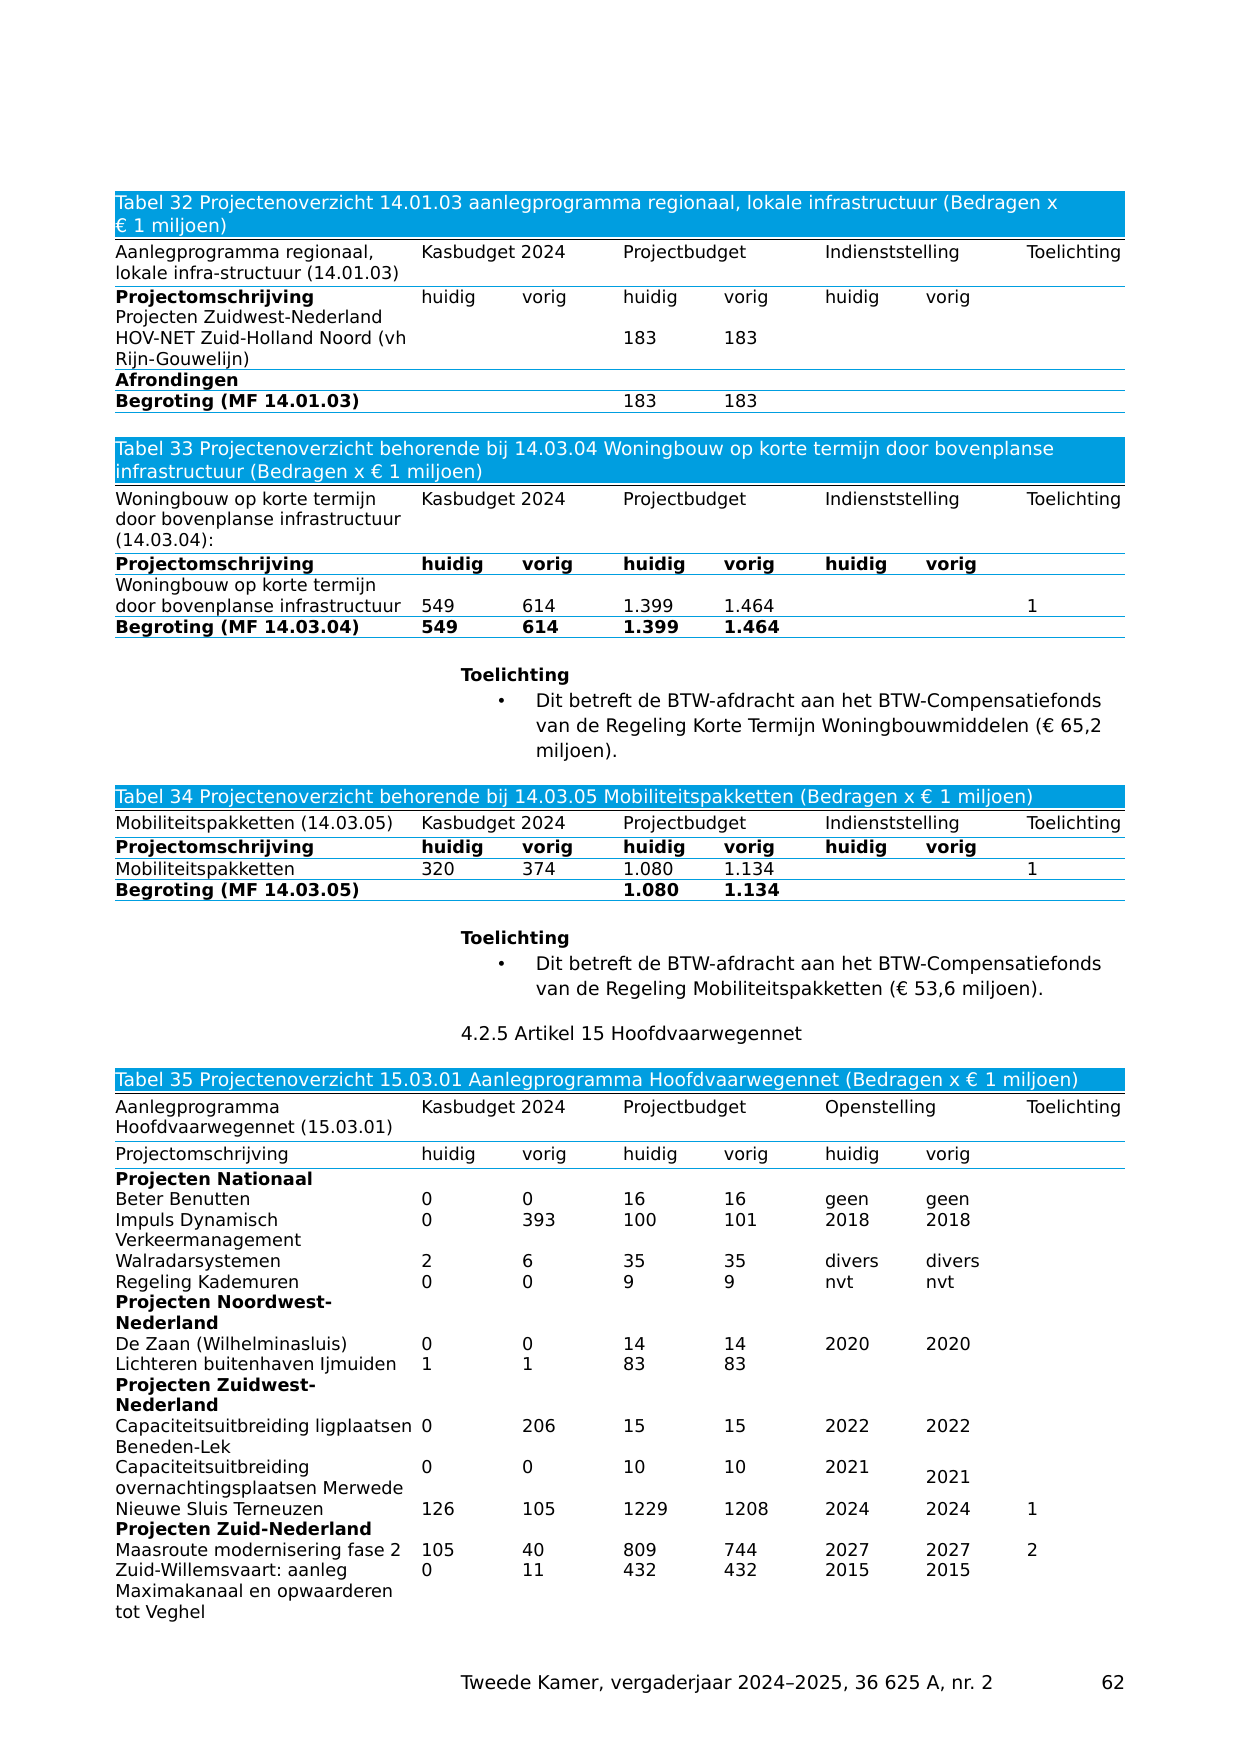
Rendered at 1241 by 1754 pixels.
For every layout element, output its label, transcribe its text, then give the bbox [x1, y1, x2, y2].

table_cell [822, 617, 923, 637]
table_cell huidig [418, 1142, 519, 1168]
table_cell 16 [620, 1189, 721, 1210]
table_cell [620, 370, 721, 390]
table_cell Openstelling [822, 1094, 1024, 1141]
table_cell 0 [519, 1272, 620, 1292]
table_cell [1024, 1354, 1125, 1375]
table_cell divers [822, 1251, 923, 1272]
table_cell 9 [721, 1272, 822, 1292]
table_cell Projectbudget [620, 811, 822, 837]
table_cell [822, 1169, 923, 1189]
table_cell 0 [418, 1560, 519, 1622]
table_cell 1.464 [721, 617, 822, 637]
table_cell 549 [418, 575, 519, 616]
table_cell 744 [721, 1540, 822, 1560]
table_cell [822, 1375, 923, 1416]
table_cell [923, 1354, 1024, 1375]
table_cell 10 [721, 1457, 822, 1498]
table_cell vorig [923, 1142, 1024, 1168]
table_cell [1024, 1169, 1125, 1189]
table_cell [418, 1375, 519, 1416]
table_cell 1 [519, 1354, 620, 1375]
table_cell 0 [418, 1416, 519, 1457]
table_cell 6 [519, 1251, 620, 1272]
table_cell vorig [923, 287, 1024, 307]
table_cell [923, 1375, 1024, 1416]
table_cell 10 [620, 1457, 721, 1498]
table_cell [721, 1375, 822, 1416]
table_cell [418, 880, 519, 900]
table_cell 2018 [822, 1210, 923, 1251]
table_cell 83 [620, 1354, 721, 1375]
table_cell 809 [620, 1540, 721, 1560]
table_cell [721, 1169, 822, 1189]
list Dit betreft de BTW-afdracht aan het BTW-Compensatiefonds van de Regeling Korte Termijn Woningbouwmiddelen (€ 65,2 miljoen). [498, 688, 1125, 763]
table_cell [822, 1354, 923, 1375]
table_cell Beter Benutten [115, 1189, 418, 1210]
table_cell 1 [1024, 859, 1125, 879]
table_cell geen [923, 1189, 1024, 1210]
table_cell [1024, 1142, 1125, 1168]
table_cell [519, 308, 620, 328]
table_cell [519, 370, 620, 390]
table_cell huidig [620, 1142, 721, 1168]
table_cell 35 [620, 1251, 721, 1272]
table_cell [519, 328, 620, 369]
table_cell Projectbudget [620, 240, 822, 286]
table_cell 2027 [822, 1540, 923, 1560]
table_cell [923, 1519, 1024, 1540]
table_cell Afrondingen [115, 370, 418, 390]
table_cell [1024, 1457, 1125, 1498]
table_cell 0 [519, 1189, 620, 1210]
table_cell [418, 328, 519, 369]
table_cell [1024, 554, 1125, 574]
table_cell [418, 1292, 519, 1333]
table_cell 0 [519, 1334, 620, 1354]
table_cell Toelichting [1024, 811, 1125, 837]
table_cell 614 [519, 575, 620, 616]
table_cell Projecten Zuidwest-Nederland [115, 1375, 418, 1416]
table_cell Woningbouw op korte termijn door bovenplanse infrastructuur [115, 575, 418, 616]
table_cell Nieuwe Sluis Terneuzen [115, 1499, 418, 1519]
table_cell 2024 [923, 1499, 1024, 1519]
table_cell [923, 370, 1024, 390]
table_cell [519, 1292, 620, 1333]
table_cell 432 [721, 1560, 822, 1622]
table_cell Aanlegprogramma Hoofdvaarwegennet (15.03.01) [115, 1094, 418, 1141]
table_cell 0 [418, 1272, 519, 1292]
table_cell [620, 1169, 721, 1189]
table_cell 0 [418, 1334, 519, 1354]
table_cell [923, 617, 1024, 637]
table_cell 0 [418, 1210, 519, 1251]
table_cell [721, 370, 822, 390]
table_cell huidig [620, 838, 721, 858]
table_cell Projectbudget [620, 486, 822, 553]
table_cell vorig [721, 1142, 822, 1168]
table_cell 0 [418, 1189, 519, 1210]
table_cell 100 [620, 1210, 721, 1251]
table_cell 35 [721, 1251, 822, 1272]
table_cell 1208 [721, 1499, 822, 1519]
table_cell huidig [822, 287, 923, 307]
table_cell Maasroute modernisering fase 2 [115, 1540, 418, 1560]
table_cell divers [923, 1251, 1024, 1272]
table_cell Projecten Nationaal [115, 1169, 418, 1189]
table_cell [1024, 1375, 1125, 1416]
table_cell [1024, 328, 1125, 369]
table_cell 1.464 [721, 575, 822, 616]
table_cell 0 [418, 1457, 519, 1498]
table_cell vorig [519, 838, 620, 858]
table_cell Begroting (MF 14.03.04) [115, 617, 418, 637]
table_cell [923, 880, 1024, 900]
table_cell [418, 308, 519, 328]
table_cell huidig [822, 838, 923, 858]
table_cell 40 [519, 1540, 620, 1560]
table_cell vorig [519, 554, 620, 574]
table_cell [1024, 617, 1125, 637]
table_cell [418, 391, 519, 412]
table_cell 101 [721, 1210, 822, 1251]
table_cell Begroting (MF 14.03.05) [115, 880, 418, 900]
table_cell [1024, 1251, 1125, 1272]
table_cell 11 [519, 1560, 620, 1622]
table_cell 2021 [822, 1457, 923, 1498]
table_cell [418, 370, 519, 390]
table_cell 2020 [822, 1334, 923, 1354]
table_cell [1024, 1272, 1125, 1292]
table_cell Projectbudget [620, 1094, 822, 1141]
table_cell [418, 1169, 519, 1189]
table_cell 2018 [923, 1210, 1024, 1251]
table_cell 2015 [822, 1560, 923, 1622]
table_cell 614 [519, 617, 620, 637]
table_cell [1024, 1189, 1125, 1210]
table_cell [1024, 308, 1125, 328]
table_cell [822, 1292, 923, 1333]
table_cell nvt [923, 1272, 1024, 1292]
table_cell [822, 1519, 923, 1540]
table_cell 432 [620, 1560, 721, 1622]
table_cell 1.399 [620, 575, 721, 616]
table_cell Projecten Zuidwest-Nederland [115, 308, 418, 328]
table_cell Projecten Zuid-Nederland [115, 1519, 418, 1540]
table_cell 2 [418, 1251, 519, 1272]
table_cell [721, 1519, 822, 1540]
table_cell 320 [418, 859, 519, 879]
table_cell 105 [519, 1499, 620, 1519]
table_cell Impuls Dynamisch Verkeermanagement [115, 1210, 418, 1251]
table_cell Projecten Noordwest-Nederland [115, 1292, 418, 1333]
table_cell [1024, 287, 1125, 307]
table_cell 83 [721, 1354, 822, 1375]
table_cell vorig [519, 287, 620, 307]
table_cell [1024, 880, 1125, 900]
table_cell huidig [822, 1142, 923, 1168]
table_cell Indienststelling [822, 240, 1024, 286]
table_cell Projectomschrijving [115, 287, 418, 307]
table_cell vorig [721, 838, 822, 858]
table_cell Projectomschrijving [115, 1142, 418, 1168]
table_cell 2022 [923, 1416, 1024, 1457]
table_cell huidig [418, 287, 519, 307]
table_cell vorig [923, 838, 1024, 858]
table_cell Mobiliteitspakketten (14.03.05) [115, 811, 418, 837]
table_cell huidig [418, 554, 519, 574]
table_cell [822, 859, 923, 879]
table_cell [721, 308, 822, 328]
table_cell [519, 1169, 620, 1189]
table_cell [1024, 1416, 1125, 1457]
table_cell vorig [519, 1142, 620, 1168]
table_cell HOV-NET Zuid-Holland Noord (vh Rijn-Gouwelijn) [115, 328, 418, 369]
table_cell [822, 391, 923, 412]
table_cell Kasbudget 2024 [418, 811, 620, 837]
table_cell 1229 [620, 1499, 721, 1519]
table_cell [1024, 1210, 1125, 1251]
table_cell geen [822, 1189, 923, 1210]
table_cell nvt [822, 1272, 923, 1292]
table_cell 2 [1024, 1540, 1125, 1560]
table_cell [923, 1292, 1024, 1333]
table_cell [519, 391, 620, 412]
table_cell [822, 575, 923, 616]
table_cell Walradarsystemen [115, 1251, 418, 1272]
table_cell Woningbouw op korte termijn door bovenplanse infrastructuur (14.03.04): [115, 486, 418, 553]
table_cell [620, 1292, 721, 1333]
table_cell Lichteren buitenhaven Ijmuiden [115, 1354, 418, 1375]
table_cell 1 [418, 1354, 519, 1375]
table_cell huidig [620, 287, 721, 307]
table_cell Toelichting [1024, 486, 1125, 553]
table_cell huidig [620, 554, 721, 574]
table_cell [923, 1169, 1024, 1189]
table_cell 1.080 [620, 880, 721, 900]
table_cell 14 [620, 1334, 721, 1354]
table_cell 183 [620, 328, 721, 369]
table_cell [418, 1519, 519, 1540]
table_cell [1024, 1560, 1125, 1622]
table_cell [1024, 391, 1125, 412]
table_cell [923, 859, 1024, 879]
table_cell 2027 [923, 1540, 1024, 1560]
table_cell Regeling Kademuren [115, 1272, 418, 1292]
table_cell Toelichting [1024, 240, 1125, 286]
table_cell [620, 1519, 721, 1540]
table_cell 1.399 [620, 617, 721, 637]
table_cell [822, 308, 923, 328]
table_cell Capaciteitsuitbreiding overnachtingsplaatsen Merwede [115, 1457, 418, 1498]
table_cell huidig [418, 838, 519, 858]
table_cell Capaciteitsuitbreiding ligplaatsen Beneden-Lek [115, 1416, 418, 1457]
table_cell 183 [620, 391, 721, 412]
table_cell 393 [519, 1210, 620, 1251]
table_cell Kasbudget 2024 [418, 1094, 620, 1141]
table_cell [1024, 370, 1125, 390]
table_cell Mobiliteitspakketten [115, 859, 418, 879]
table_cell [923, 391, 1024, 412]
table_cell vorig [923, 554, 1024, 574]
table_cell 206 [519, 1416, 620, 1457]
table_cell [519, 880, 620, 900]
table_cell Kasbudget 2024 [418, 240, 620, 286]
list Dit betreft de BTW-afdracht aan het BTW-Compensatiefonds van de Regeling Mobiliteitspakketten (€ 53,6 miljoen). [498, 951, 1125, 1001]
table_cell 16 [721, 1189, 822, 1210]
table_cell 183 [721, 391, 822, 412]
table_cell 374 [519, 859, 620, 879]
table_cell 15 [721, 1416, 822, 1457]
table_cell [620, 1375, 721, 1416]
table_cell Indienststelling [822, 811, 1024, 837]
table_cell [822, 328, 923, 369]
table_cell huidig [822, 554, 923, 574]
table_cell Projectomschrijving [115, 838, 418, 858]
table_cell 126 [418, 1499, 519, 1519]
table_cell Kasbudget 2024 [418, 486, 620, 553]
table_cell 2015 [923, 1560, 1024, 1622]
table_cell [822, 370, 923, 390]
table_cell 1 [1024, 1499, 1125, 1519]
table_cell Toelichting [1024, 1094, 1125, 1141]
table_cell 1.134 [721, 859, 822, 879]
table_cell 1 [1024, 575, 1125, 616]
table_cell 0 [519, 1457, 620, 1498]
table_cell Indienststelling [822, 486, 1024, 553]
table_cell 14 [721, 1334, 822, 1354]
table_cell 1.134 [721, 880, 822, 900]
table_cell 1.080 [620, 859, 721, 879]
table_cell 2022 [822, 1416, 923, 1457]
table_cell 105 [418, 1540, 519, 1560]
table_cell [1024, 1519, 1125, 1540]
table_cell Zuid-Willemsvaart: aanleg Maximakanaal en opwaarderen tot Veghel [115, 1560, 418, 1622]
table_cell [923, 575, 1024, 616]
table_cell [721, 1292, 822, 1333]
table_cell [519, 1519, 620, 1540]
table_cell [1024, 838, 1125, 858]
title 4.2.5 Artikel 15 Hoofdvaarwegennet [461, 1023, 1125, 1045]
table_cell 549 [418, 617, 519, 637]
table_cell vorig [721, 287, 822, 307]
table_cell vorig [721, 554, 822, 574]
table_cell [1024, 1292, 1125, 1333]
table_cell [822, 880, 923, 900]
table_cell 9 [620, 1272, 721, 1292]
table_cell [1024, 1334, 1125, 1354]
table_cell Projectomschrijving [115, 554, 418, 574]
table_cell 2024 [822, 1499, 923, 1519]
table_cell [923, 328, 1024, 369]
table_cell Aanlegprogramma regionaal, lokale infra-structuur (14.01.03) [115, 240, 418, 286]
table_cell 183 [721, 328, 822, 369]
table_cell [519, 1375, 620, 1416]
table_cell 15 [620, 1416, 721, 1457]
text Toelichting [461, 926, 1125, 949]
table_cell 2021 [923, 1457, 1024, 1498]
table_cell [620, 308, 721, 328]
text Toelichting [461, 663, 1125, 686]
table_cell 2020 [923, 1334, 1024, 1354]
table_cell Begroting (MF 14.01.03) [115, 391, 418, 412]
table_cell De Zaan (Wilhelminasluis) [115, 1334, 418, 1354]
table_cell [923, 308, 1024, 328]
